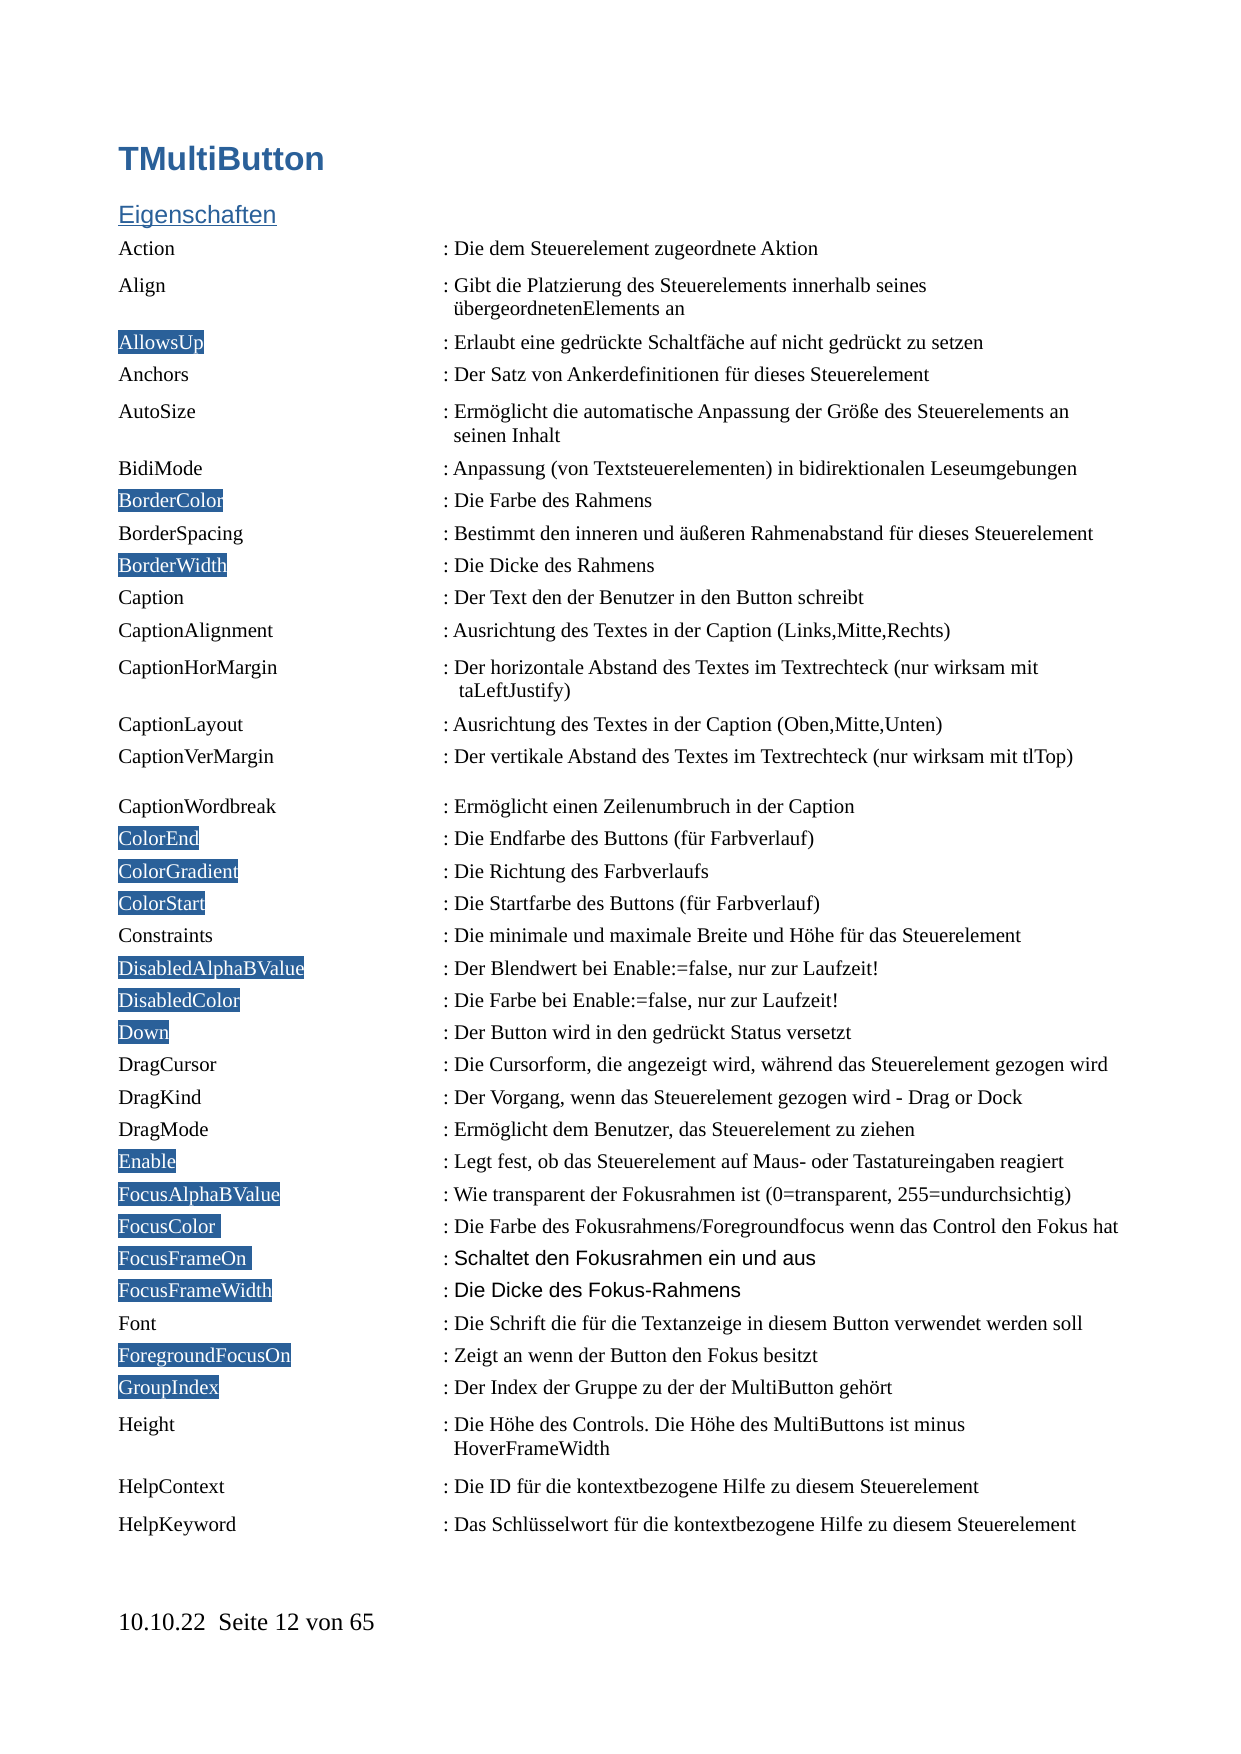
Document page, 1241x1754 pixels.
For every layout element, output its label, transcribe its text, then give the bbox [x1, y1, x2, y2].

text FocusFrameWidth : Die Dicke des Fokus-Rahmens [118, 1284, 1122, 1301]
text GroupIndex : Der Index der Gruppe zu der der MultiButton gehört [118, 1381, 1122, 1398]
text BidiMode : Anpassung (von Textsteuerelementen) in bidirektionalen Leseumgebungen [118, 461, 1122, 479]
text DragMode : Ermöglicht dem Benutzer, das Steuerelement zu ziehen [118, 1122, 1122, 1140]
subtitle TMultiButton [118, 139, 1122, 178]
text Height : Die Höhe des Controls. Die Höhe des MultiButtons ist minus HoverFrameWidth [118, 1413, 1122, 1460]
text HelpContext : Die ID für die kontextbezogene Hilfe zu diesem Steuerelement [118, 1475, 1122, 1498]
text Anchors : Der Satz von Ankerdefinitionen für dieses Steuerelement [118, 367, 1122, 385]
text DisabledColor : Die Farbe bei Enable:=false, nur zur Laufzeit! [118, 993, 1122, 1011]
text Action : Die dem Steuerelement zugeordnete Aktion [118, 241, 1122, 258]
text BorderColor : Die Farbe des Rahmens [118, 494, 1122, 511]
text Down : Der Button wird in den gedrückt Status versetzt [118, 1025, 1122, 1043]
text DragCursor : Die Cursorform, die angezeigt wird, während das Steuerelement gezogen wird [118, 1058, 1122, 1075]
text CaptionVerMargin : Der vertikale Abstand des Textes im Textrechteck (nur wirksam mit tlTop) [118, 749, 1122, 785]
text FocusAlphaBValue : Wie transparent der Fokusrahmen ist (0=transparent, 255=undurchsichtig) [118, 1187, 1122, 1204]
text AllowsUp : Erlaubt eine gedrückte Schaltfäche auf nicht gedrückt zu setzen [118, 335, 1122, 353]
text CaptionHorMargin : Der horizontale Abstand des Textes im Textrechteck (nur wirksam mit taLeftJustify) [118, 655, 1122, 702]
text HelpKeyword : Das Schlüsselwort für die kontextbezogene Hilfe zu diesem Steuerelement [118, 1513, 1122, 1537]
text ColorStart : Die Startfarbe des Buttons (für Farbverlauf) [118, 896, 1122, 914]
text FocusFrameOn : Schaltet den Fokusrahmen ein und aus [118, 1251, 1122, 1269]
text Align : Gibt die Platzierung des Steuerelements innerhalb seines übergeordnetenElements an [118, 273, 1122, 320]
text Constraints : Die minimale und maximale Breite und Höhe für das Steuerelement [118, 928, 1122, 946]
text BorderWidth : Die Dicke des Rahmens [118, 558, 1122, 576]
text ColorEnd : Die Endfarbe des Buttons (für Farbverlauf) [118, 832, 1122, 849]
text Caption : Der Text den der Benutzer in den Button schreibt [118, 591, 1122, 608]
text FocusColor : Die Farbe des Fokusrahmens/Foregroundfocus wenn das Control den Fokus hat [118, 1219, 1122, 1237]
text ForegroundFocusOn : Zeigt an wenn der Button den Fokus besitzt [118, 1348, 1122, 1366]
text AutoSize : Ermöglicht die automatische Anpassung der Größe des Steuerelements an seinen Inhalt [118, 399, 1122, 447]
text Enable : Legt fest, ob das Steuerelement auf Maus- oder Tastatureingaben reagiert [118, 1154, 1122, 1172]
text ColorGradient : Die Richtung des Farbverlaufs [118, 864, 1122, 882]
text DisabledAlphaBValue : Der Blendwert bei Enable:=false, nur zur Laufzeit! [118, 961, 1122, 978]
text CaptionAlignment : Ausrichtung des Textes in der Caption (Links,Mitte,Rechts) [118, 623, 1122, 641]
text BorderSpacing : Bestimmt den inneren und äußeren Rahmenabstand für dieses Steuerelement [118, 526, 1122, 544]
text Font : Die Schrift die für die Textanzeige in diesem Button verwendet werden soll [118, 1316, 1122, 1334]
subtitle Eigenschaften [118, 205, 1122, 228]
text DragKind : Der Vorgang, wenn das Steuerelement gezogen wird - Drag or Dock [118, 1090, 1122, 1108]
text CaptionLayout : Ausrichtung des Textes in der Caption (Oben,Mitte,Unten) [118, 717, 1122, 735]
text CaptionWordbreak : Ermöglicht einen Zeilenumbruch in der Caption [118, 799, 1122, 817]
